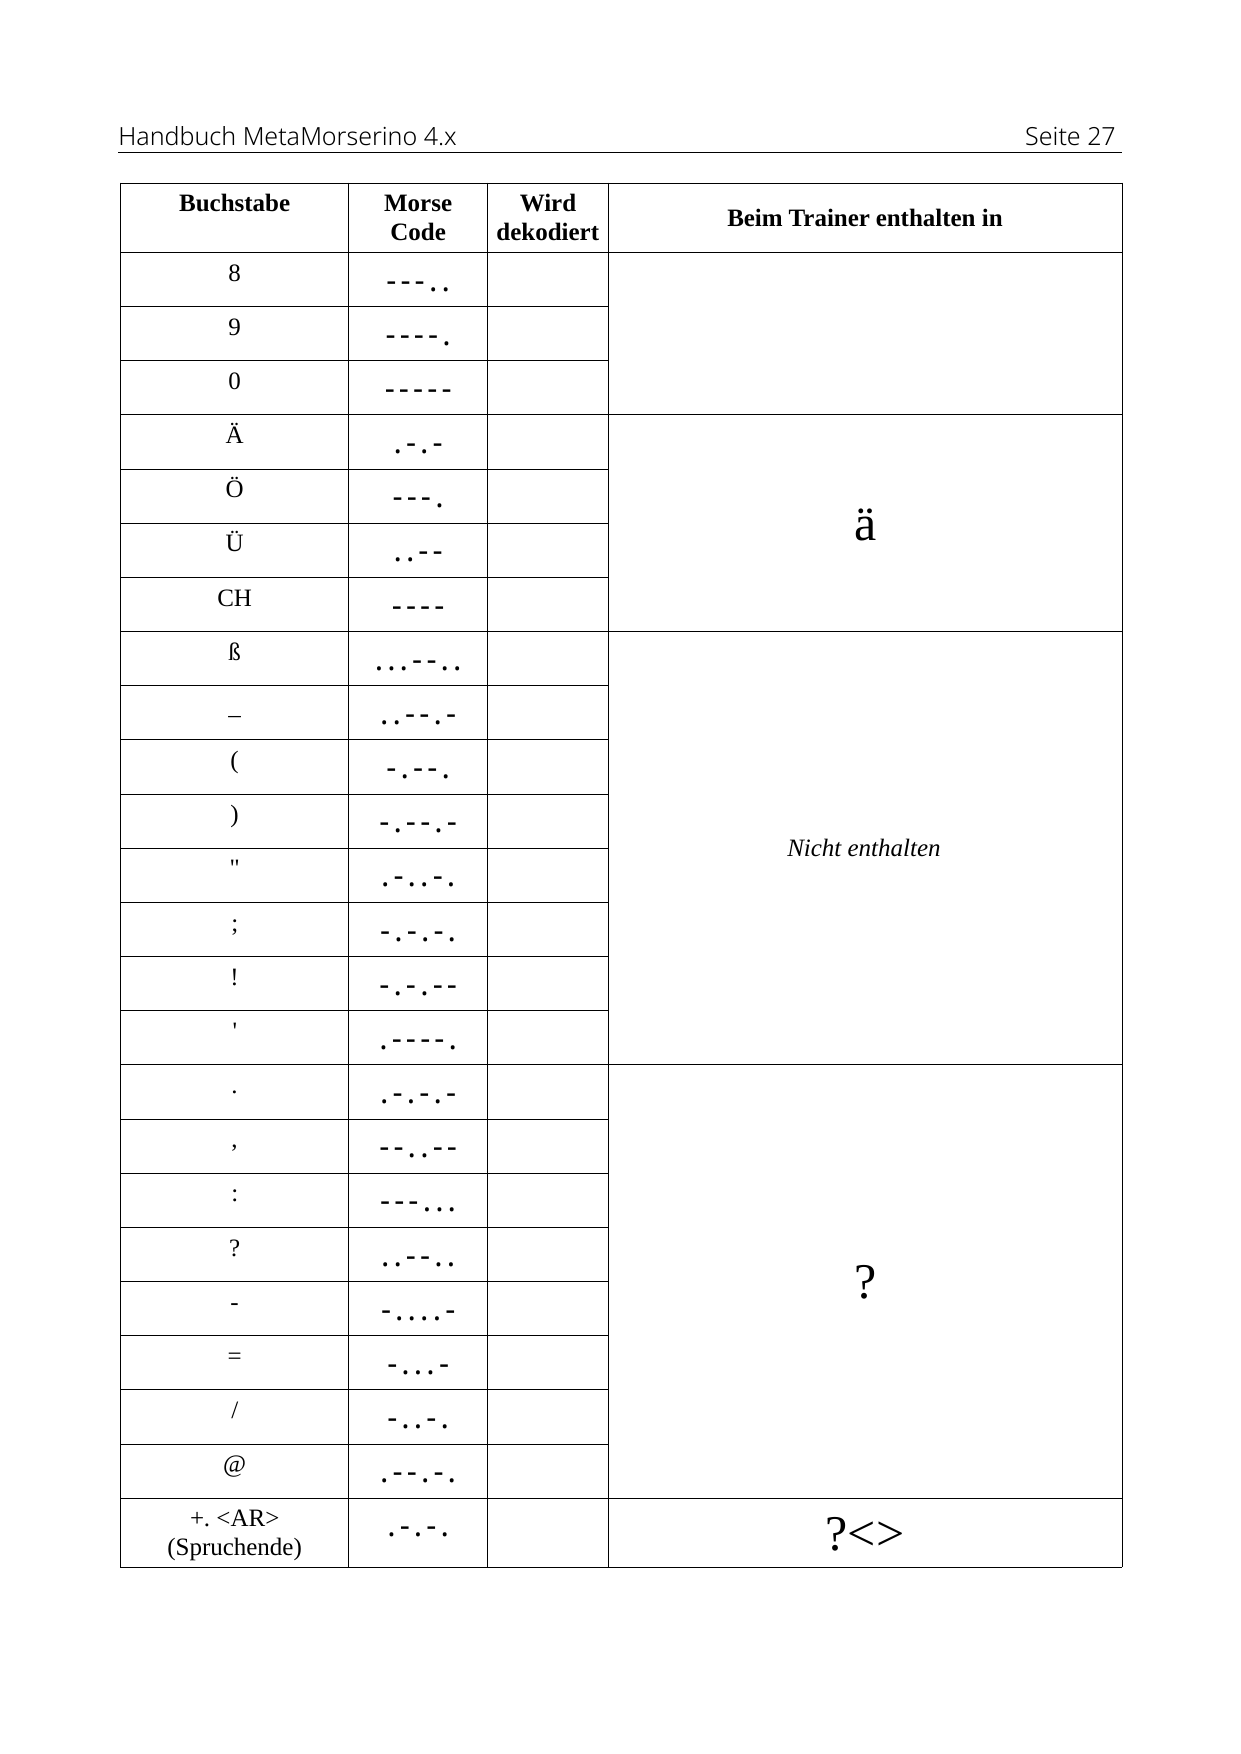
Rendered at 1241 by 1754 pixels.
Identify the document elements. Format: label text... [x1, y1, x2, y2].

table_cell ✅ [488, 1445, 608, 1498]
table_cell ✅ [488, 307, 608, 360]
table_cell ✅ [488, 1174, 608, 1227]
table_cell ----. [349, 307, 487, 360]
table_cell [488, 686, 608, 739]
table_cell " [121, 849, 348, 902]
table_cell .----. [349, 1011, 487, 1064]
table_cell ✅ [488, 1120, 608, 1173]
table_cell ✅ [488, 1228, 608, 1281]
table_cell -.--.- [349, 795, 487, 848]
table_cell ..--.- [349, 686, 487, 739]
table_cell 9 [121, 307, 348, 360]
table_cell = [121, 1336, 348, 1389]
table_cell -..-. [349, 1390, 487, 1443]
table_cell _ [121, 686, 348, 739]
table_cell 8 [121, 253, 348, 306]
table_cell [488, 740, 608, 793]
table_cell ---- [349, 578, 487, 631]
table_cell ✅ [488, 470, 608, 523]
table_cell ----- [349, 361, 487, 414]
table_cell ✅ [488, 1336, 608, 1389]
table_cell [488, 632, 608, 685]
table_cell ✅ [488, 1065, 608, 1118]
table_cell ß [121, 632, 348, 685]
table_cell ✅ [488, 253, 608, 306]
table_cell ..--.. [349, 1228, 487, 1281]
table_cell Ä [121, 415, 348, 468]
table_cell [609, 253, 1122, 414]
table_cell -.--. [349, 740, 487, 793]
table_cell ✅ [488, 415, 608, 468]
table_header Beim Trainer enthalten in [609, 184, 1122, 252]
table_cell +. <AR> (Spruchende) [121, 1499, 348, 1567]
table_cell [488, 795, 608, 848]
table_cell ✅ [488, 1282, 608, 1335]
table_cell ✅ [488, 361, 608, 414]
table_cell ✅ [488, 849, 608, 902]
table_cell ) [121, 795, 348, 848]
table_header Morse Code [349, 184, 487, 252]
table_cell ?<> [609, 1499, 1122, 1567]
table_cell ---. [349, 470, 487, 523]
table_cell .-..-. [349, 849, 487, 902]
table_cell -.-.-- [349, 957, 487, 1010]
table_cell ..-- [349, 524, 487, 577]
table_cell ' [121, 1011, 348, 1064]
table_cell ! [121, 957, 348, 1010]
table_cell .-.-. [349, 1499, 487, 1567]
table_cell ; [121, 903, 348, 956]
table_header Wird dekodiert [488, 184, 608, 252]
table_cell CH [121, 578, 348, 631]
table_cell -....- [349, 1282, 487, 1335]
table_cell ✅ [488, 1390, 608, 1443]
table_cell ---... [349, 1174, 487, 1227]
table_cell ---.. [349, 253, 487, 306]
table_cell .--.-. [349, 1445, 487, 1498]
table_cell : [121, 1174, 348, 1227]
table_cell .-.- [349, 415, 487, 468]
table_cell ✅ [488, 578, 608, 631]
table_cell - [121, 1282, 348, 1335]
table_cell 0 [121, 361, 348, 414]
table_cell @ [121, 1445, 348, 1498]
table_cell ✅ [488, 903, 608, 956]
table_cell -...- [349, 1336, 487, 1389]
table_cell ✅ [488, 957, 608, 1010]
table_cell ✅ [488, 1011, 608, 1064]
table_cell ? [609, 1065, 1122, 1498]
table_cell Nicht enthalten [609, 632, 1122, 1064]
table_cell , [121, 1120, 348, 1173]
table_cell -.-.-. [349, 903, 487, 956]
table_cell Ü [121, 524, 348, 577]
table_header Buchstabe [121, 184, 348, 252]
table_cell ✅ [488, 1499, 608, 1567]
table_cell ä [609, 415, 1122, 631]
table_cell ...--.. [349, 632, 487, 685]
table_cell --..-- [349, 1120, 487, 1173]
table_cell / [121, 1390, 348, 1443]
table_cell Ö [121, 470, 348, 523]
table_cell ( [121, 740, 348, 793]
table_cell .-.-.- [349, 1065, 487, 1118]
table_cell ✅ [488, 524, 608, 577]
table_cell . [121, 1065, 348, 1118]
table_cell ? [121, 1228, 348, 1281]
